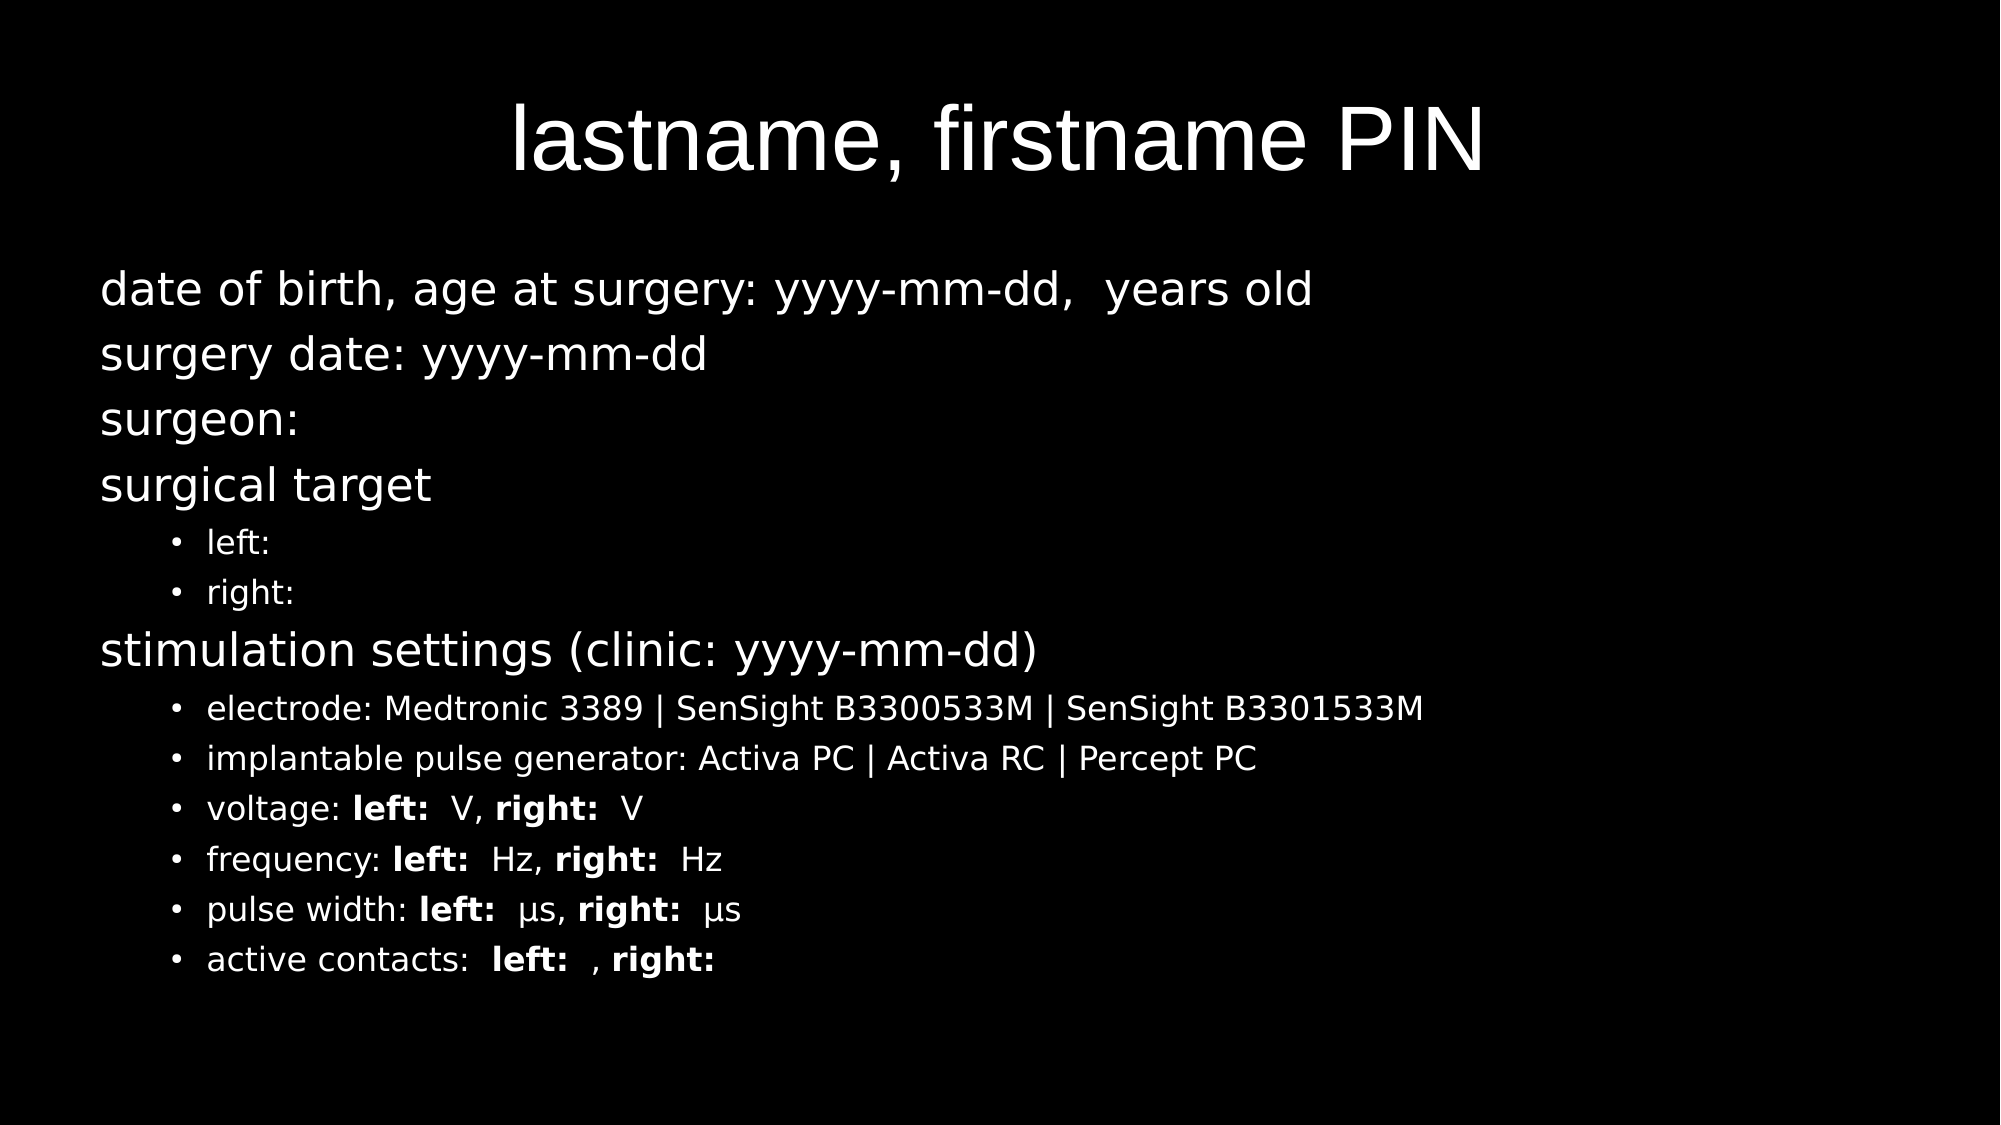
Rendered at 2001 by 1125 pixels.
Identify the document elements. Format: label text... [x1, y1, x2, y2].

subtitle date of birth, age at surgery: yyyy-mm-dd, years old surgery date: yyyy-mm-dd surgeon: surgical target left: right: stimulation settings (clinic: yyyy-mm-dd) electrode: Medtronic 3389 | SenSight B3300533M | SenSight B3301533M implantable pulse generator: Activa PC | Activa RC | Percept PC voltage: left: V, right: V frequency: left: Hz, right: Hz pulse width: left: μs, right: μs active contacts: left: , right: [99, 263, 1900, 1081]
title lastname, firstname PIN [99, 44, 1900, 233]
